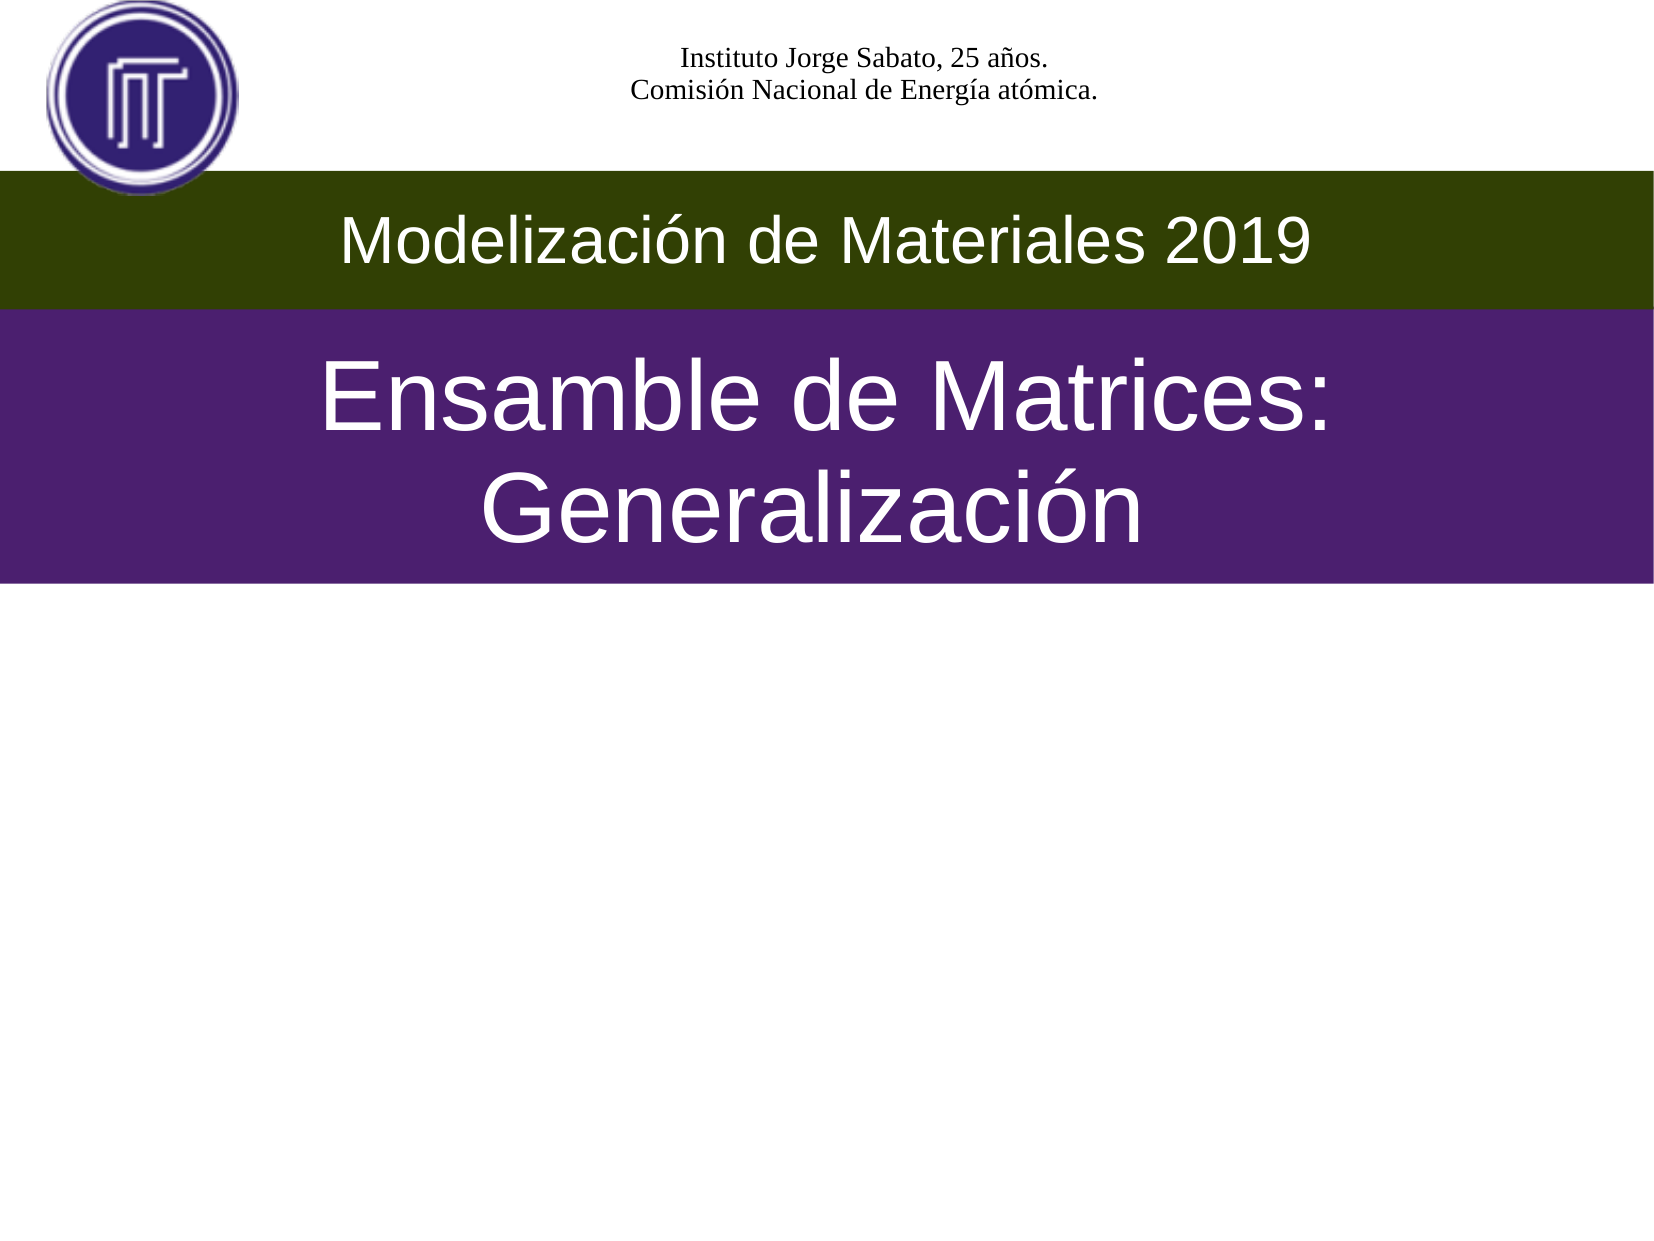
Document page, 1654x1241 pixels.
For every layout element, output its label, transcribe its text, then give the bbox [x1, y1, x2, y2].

title Ensamble de Matrices: Generalización [0, 339, 1654, 564]
picture [45, 0, 239, 196]
